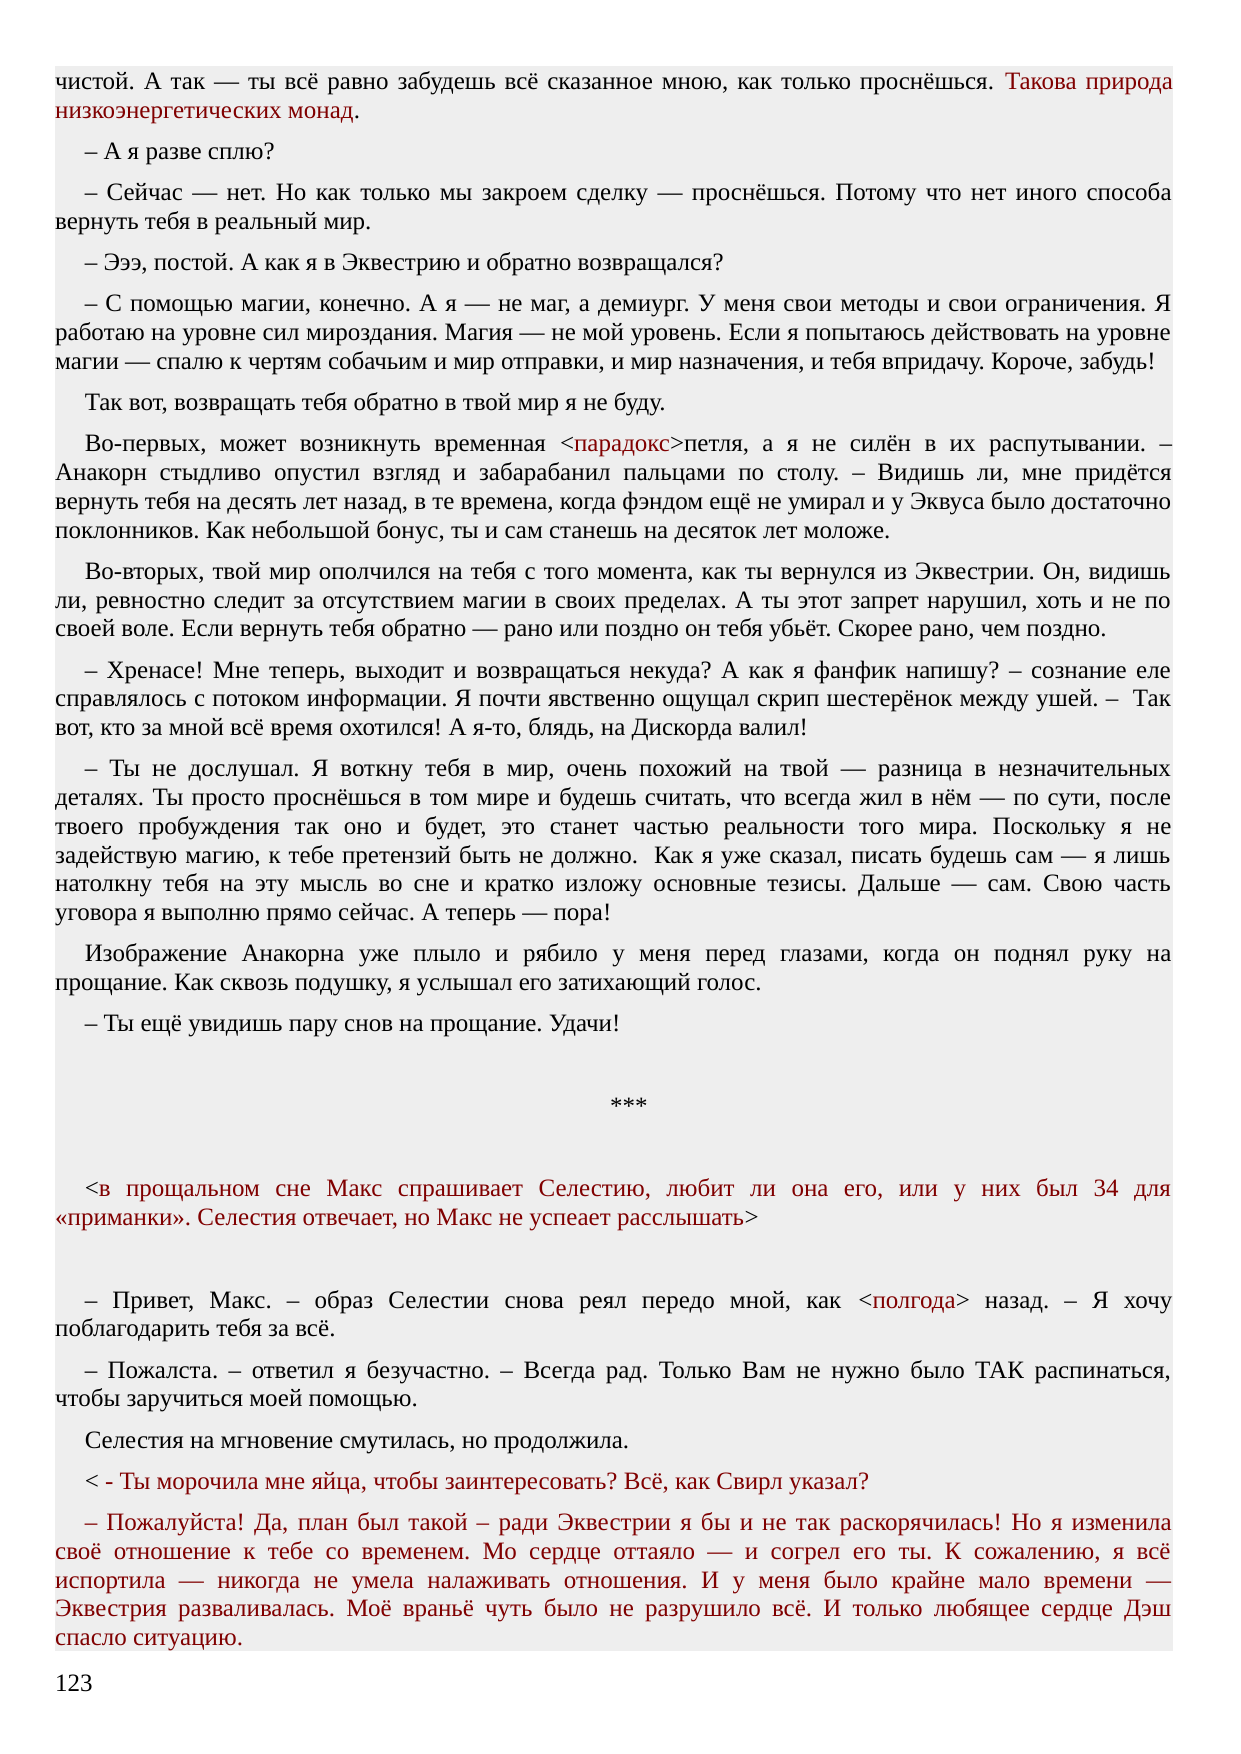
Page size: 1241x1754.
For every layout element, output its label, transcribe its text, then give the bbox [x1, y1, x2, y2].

text – С помощью магии, конечно. А я — не маг, а демиург. У меня свои методы и свои ограничения. Я работаю на уровне сил мироздания. Магия — не мой уровень. Если я попытаюсь действовать на уровне магии — спалю к чертям собачьим и мир отправки, и мир назначения, и тебя впридачу. Короче, забудь! [55, 288, 1173, 375]
text Во-первых, может возникнуть временная <парадокс>петля, а я не силён в их распутывании. – Анакорн стыдливо опустил взгляд и забарабанил пальцами по столу. – Видишь ли, мне придётся вернуть тебя на десять лет назад, в те времена, когда фэндом ещё не умирал и у Эквуса было достаточно поклонников. Как небольшой бонус, ты и сам станешь на десяток лет моложе. [55, 428, 1173, 543]
text <в прощальном сне Макс спрашивает Селестию, любит ли она его, или у них был 34 для «приманки». Селестия отвечает, но Макс не успеает расслышать> [55, 1173, 1173, 1231]
text – Ты ещё увидишь пару снов на прощание. Удачи! [55, 1008, 1173, 1037]
text – Привет, Макс. – образ Селестии снова реял передо мной, как <полгода> назад. – Я хочу поблагодарить тебя за всё. [55, 1285, 1173, 1342]
text – Хренасе! Мне теперь, выходит и возвращаться некуда? А как я фанфик напишу? – сознание еле справлялось с потоком информации. Я почти явственно ощущал скрип шестерёнок между ушей. – Так вот, кто за мной всё время охотился! А я-то, блядь, на Дискорда валил! [55, 655, 1173, 741]
text чистой. А так — ты всё равно забудешь всё сказанное мною, как только проснёшься. Такова природа низкоэнергетических монад. [55, 66, 1173, 123]
text – А я разве сплю? [55, 136, 1173, 165]
text – Пожалуйста! Да, план был такой – ради Эквестрии я бы и не так раскорячилась! Но я изменила своё отношение к тебе со временем. Мо сердце оттаяло — и согрел его ты. К сожалению, я всё испортила — никогда не умела налаживать отношения. И у меня было крайне мало времени — Эквестрия разваливалась. Моё враньё чуть было не разрушило всё. И только любящее сердце Дэш спасло ситуацию. [55, 1507, 1173, 1651]
text – Ты не дослушал. Я воткну тебя в мир, очень похожий на твой — разница в незначительных деталях. Ты просто проснёшься в том мире и будешь считать, что всегда жил в нём — по сути, после твоего пробуждения так оно и будет, это станет частью реальности того мира. Поскольку я не задействую магию, к тебе претензий быть не должно. Как я уже сказал, писать будешь сам — я лишь натолкну тебя на эту мысль во сне и кратко изложу основные тезисы. Дальше — сам. Свою часть уговора я выполню прямо сейчас. А теперь — пора! [55, 753, 1173, 926]
text – Эээ, постой. А как я в Эквестрию и обратно возвращался? [55, 247, 1173, 276]
text Изображение Анакорна уже плыло и рябило у меня перед глазами, когда он поднял руку на прощание. Как сквозь подушку, я услышал его затихающий голос. [55, 938, 1173, 996]
text Так вот, возвращать тебя обратно в твой мир я не буду. [55, 387, 1173, 416]
text Селестия на мгновение смутилась, но продолжила. [55, 1425, 1173, 1453]
text – Пожалста. – ответил я безучастно. – Всегда рад. Только Вам не нужно было ТАК распинаться, чтобы заручиться моей помощью. [55, 1355, 1173, 1412]
text < - Ты морочила мне яйца, чтобы заинтересовать? Всё, как Свирл указал? [55, 1466, 1173, 1495]
text *** [55, 1091, 1173, 1120]
text Во-вторых, твой мир ополчился на тебя с того момента, как ты вернулся из Эквестрии. Он, видишь ли, ревностно следит за отсутствием магии в своих пределах. А ты этот запрет нарушил, хоть и не по своей воле. Если вернуть тебя обратно — рано или поздно он тебя убьёт. Скорее рано, чем поздно. [55, 556, 1173, 642]
text – Сейчас — нет. Но как только мы закроем сделку — проснёшься. Потому что нет иного способа вернуть тебя в реальный мир. [55, 177, 1173, 235]
